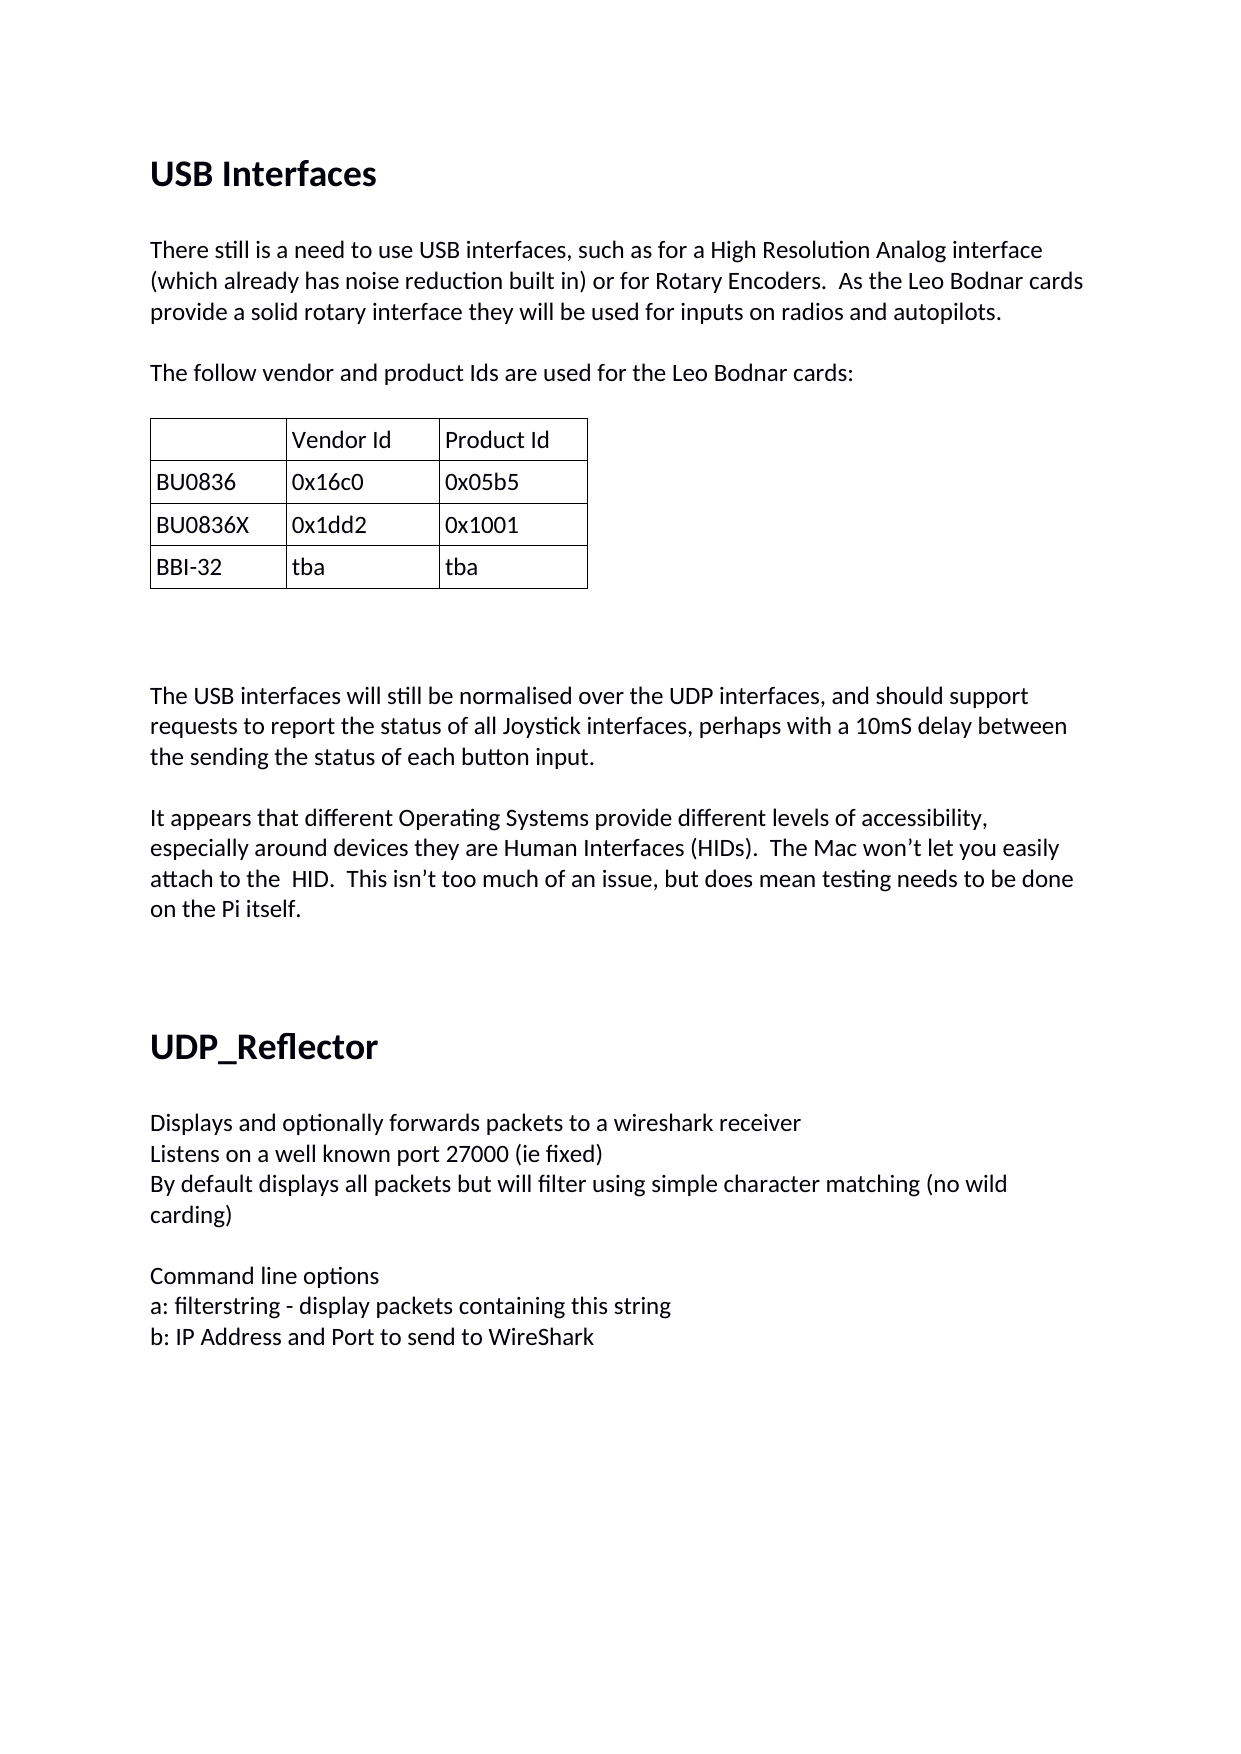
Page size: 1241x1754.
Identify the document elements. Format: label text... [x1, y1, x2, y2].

subtitle USB Interfaces [150, 150, 1090, 196]
text Listens on a well known port 27000 (ie fixed) [150, 1138, 1090, 1168]
table_header Vendor Id [287, 419, 439, 460]
text It appears that different Operating Systems provide different levels of accessibility, especially around devices they are Human Interfaces (HIDs). The Mac won’t let you easily attach to the HID. This isn’t too much of an issue, but does mean testing needs to be done on the Pi itself. [150, 802, 1090, 924]
table_header Product Id [440, 419, 587, 460]
text The follow vendor and product Ids are used for the Leo Bodnar cards: [150, 357, 1090, 387]
table_cell 0x16c0 [287, 461, 439, 503]
text b: IP Address and Port to send to WireShark [150, 1321, 1090, 1351]
table_cell BU0836X [151, 504, 286, 545]
table_cell BBI-32 [151, 546, 286, 588]
table_cell 0x1dd2 [287, 504, 439, 545]
table_cell tba [440, 546, 587, 588]
text Displays and optionally forwards packets to a wireshark receiver [150, 1107, 1090, 1138]
table_cell 0x1001 [440, 504, 587, 545]
subtitle UDP_Reflector [150, 1023, 1090, 1068]
table_header [151, 419, 286, 460]
text a: filterstring - display packets containing this string [150, 1290, 1090, 1321]
text By default displays all packets but will filter using simple character matching (no wild carding) [150, 1168, 1090, 1229]
text There still is a need to use USB interfaces, such as for a High Resolution Analog interface (which already has noise reduction built in) or for Rotary Encoders. As the Leo Bodnar cards provide a solid rotary interface they will be used for inputs on radios and autopilots. [150, 235, 1090, 326]
table_cell 0x05b5 [440, 461, 587, 503]
text The USB interfaces will still be normalised over the UDP interfaces, and should support requests to report the status of all Joystick interfaces, perhaps with a 10mS delay between the sending the status of each button input. [150, 680, 1090, 771]
table_cell tba [287, 546, 439, 588]
table_cell BU0836 [151, 461, 286, 503]
text Command line options [150, 1260, 1090, 1290]
